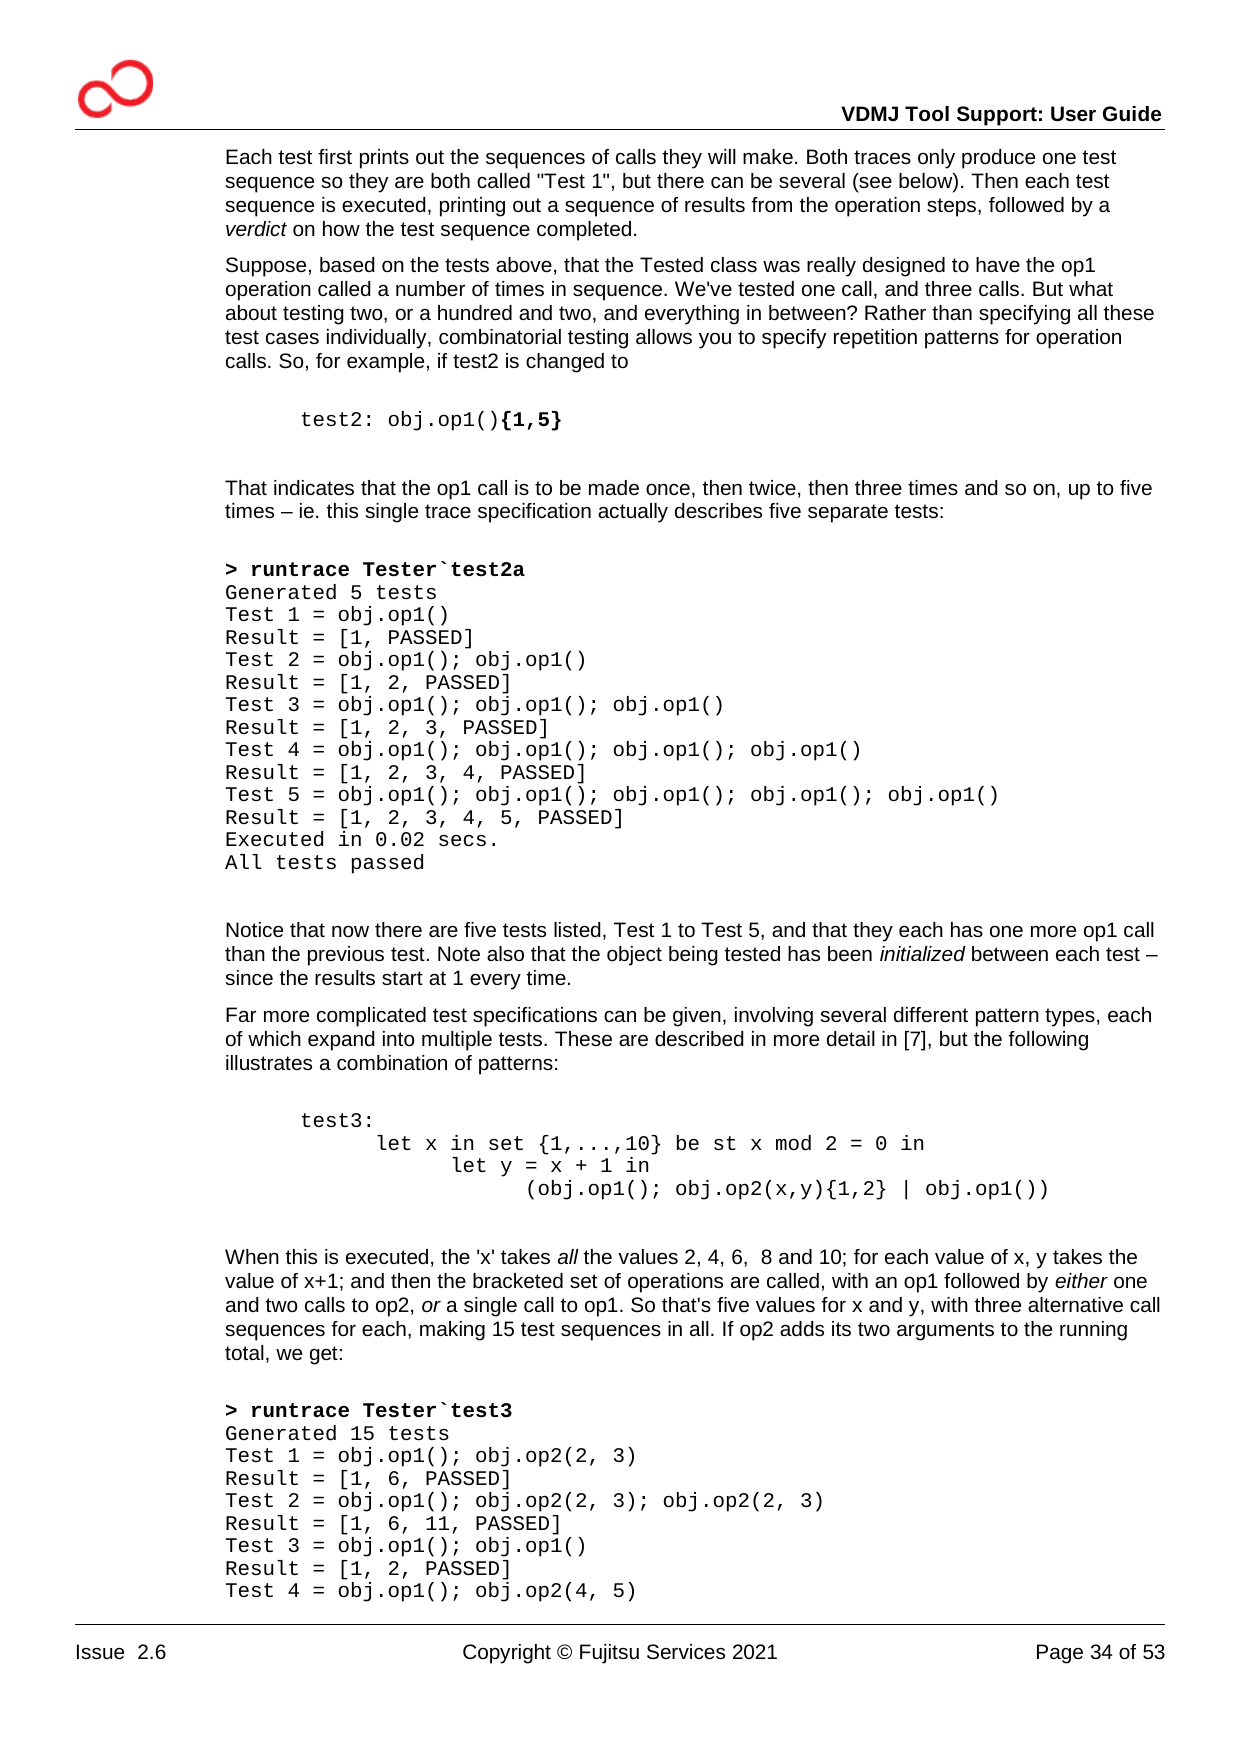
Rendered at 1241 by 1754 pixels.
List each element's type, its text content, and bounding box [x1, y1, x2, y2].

text Test 2 = obj.op1(); obj.op1() [225, 649, 1165, 671]
text (obj.op1(); obj.op2(x,y){1,2} | obj.op1()) [225, 1177, 1165, 1200]
text Suppose, based on the tests above, that the Tested class was really designed to have the op1 operation called a number of times in sequence. We've tested one call, and three calls. But what about testing two, or a hundred and two, and everything in between? Rather than specifying all these test cases individually, combinatorial testing allows you to specify repetition patterns for operation calls. So, for example, if test2 is changed to [225, 253, 1165, 373]
text Test 4 = obj.op1(); obj.op2(4, 5) [225, 1580, 1165, 1602]
text Result = [1, 2, PASSED] [225, 671, 1165, 694]
text Test 3 = obj.op1(); obj.op1() [225, 1535, 1165, 1557]
text That indicates that the op1 call is to be made once, then twice, then three times and so on, up to five times – ie. this single trace specification actually describes five separate tests: [225, 476, 1165, 524]
text Test 1 = obj.op1() [225, 604, 1165, 626]
picture [78, 52, 153, 128]
text Executed in 0.02 secs. [225, 829, 1165, 851]
text > runtrace Tester`test2a [225, 559, 1165, 581]
text Generated 15 tests [225, 1422, 1165, 1445]
text All tests passed [225, 851, 1165, 874]
text Result = [1, 6, PASSED] [225, 1467, 1165, 1490]
text let x in set {1,...,10} be st x mod 2 = 0 in [225, 1132, 1165, 1155]
text test2: obj.op1(){1,5} [225, 408, 1165, 431]
text Test 3 = obj.op1(); obj.op1(); obj.op1() [225, 694, 1165, 716]
text Result = [1, 2, 3, 4, 5, PASSED] [225, 806, 1165, 829]
text Result = [1, 6, 11, PASSED] [225, 1512, 1165, 1535]
text > runtrace Tester`test3 [225, 1400, 1165, 1422]
text Far more complicated test specifications can be given, involving several different pattern types, each of which expand into multiple tests. These are described in more detail in [7], but the following illustrates a combination of patterns: [225, 1003, 1165, 1075]
text Result = [1, 2, 3, PASSED] [225, 716, 1165, 739]
text let y = x + 1 in [225, 1155, 1165, 1177]
text Result = [1, 2, PASSED] [225, 1557, 1165, 1580]
text When this is executed, the 'x' takes all the values 2, 4, 6, 8 and 10; for each value of x, y takes the value of x+1; and then the bracketed set of operations are called, with an op1 followed by either one and two calls to op2, or a single call to op1. So that's five values for x and y, with three alternative call sequences for each, making 15 test sequences in all. If op2 adds its two arguments to the running total, we get: [225, 1245, 1165, 1365]
text Test 4 = obj.op1(); obj.op1(); obj.op1(); obj.op1() [225, 739, 1165, 761]
text Test 1 = obj.op1(); obj.op2(2, 3) [225, 1445, 1165, 1467]
text Generated 5 tests [225, 581, 1165, 604]
text Test 2 = obj.op1(); obj.op2(2, 3); obj.op2(2, 3) [225, 1490, 1165, 1512]
text Each test first prints out the sequences of calls they will make. Both traces only produce one test sequence so they are both called "Test 1", but there can be several (see below). Then each test sequence is executed, printing out a sequence of results from the operation steps, followed by a verdict on how the test sequence completed. [225, 145, 1165, 241]
text test3: [225, 1110, 1165, 1132]
text Result = [1, PASSED] [225, 626, 1165, 649]
text Notice that now there are five tests listed, Test 1 to Test 5, and that they each has one more op1 call than the previous test. Note also that the object being tested has been initialized between each test – since the results start at 1 every time. [225, 919, 1165, 991]
text Test 5 = obj.op1(); obj.op1(); obj.op1(); obj.op1(); obj.op1() [225, 784, 1165, 806]
text Result = [1, 2, 3, 4, PASSED] [225, 761, 1165, 784]
